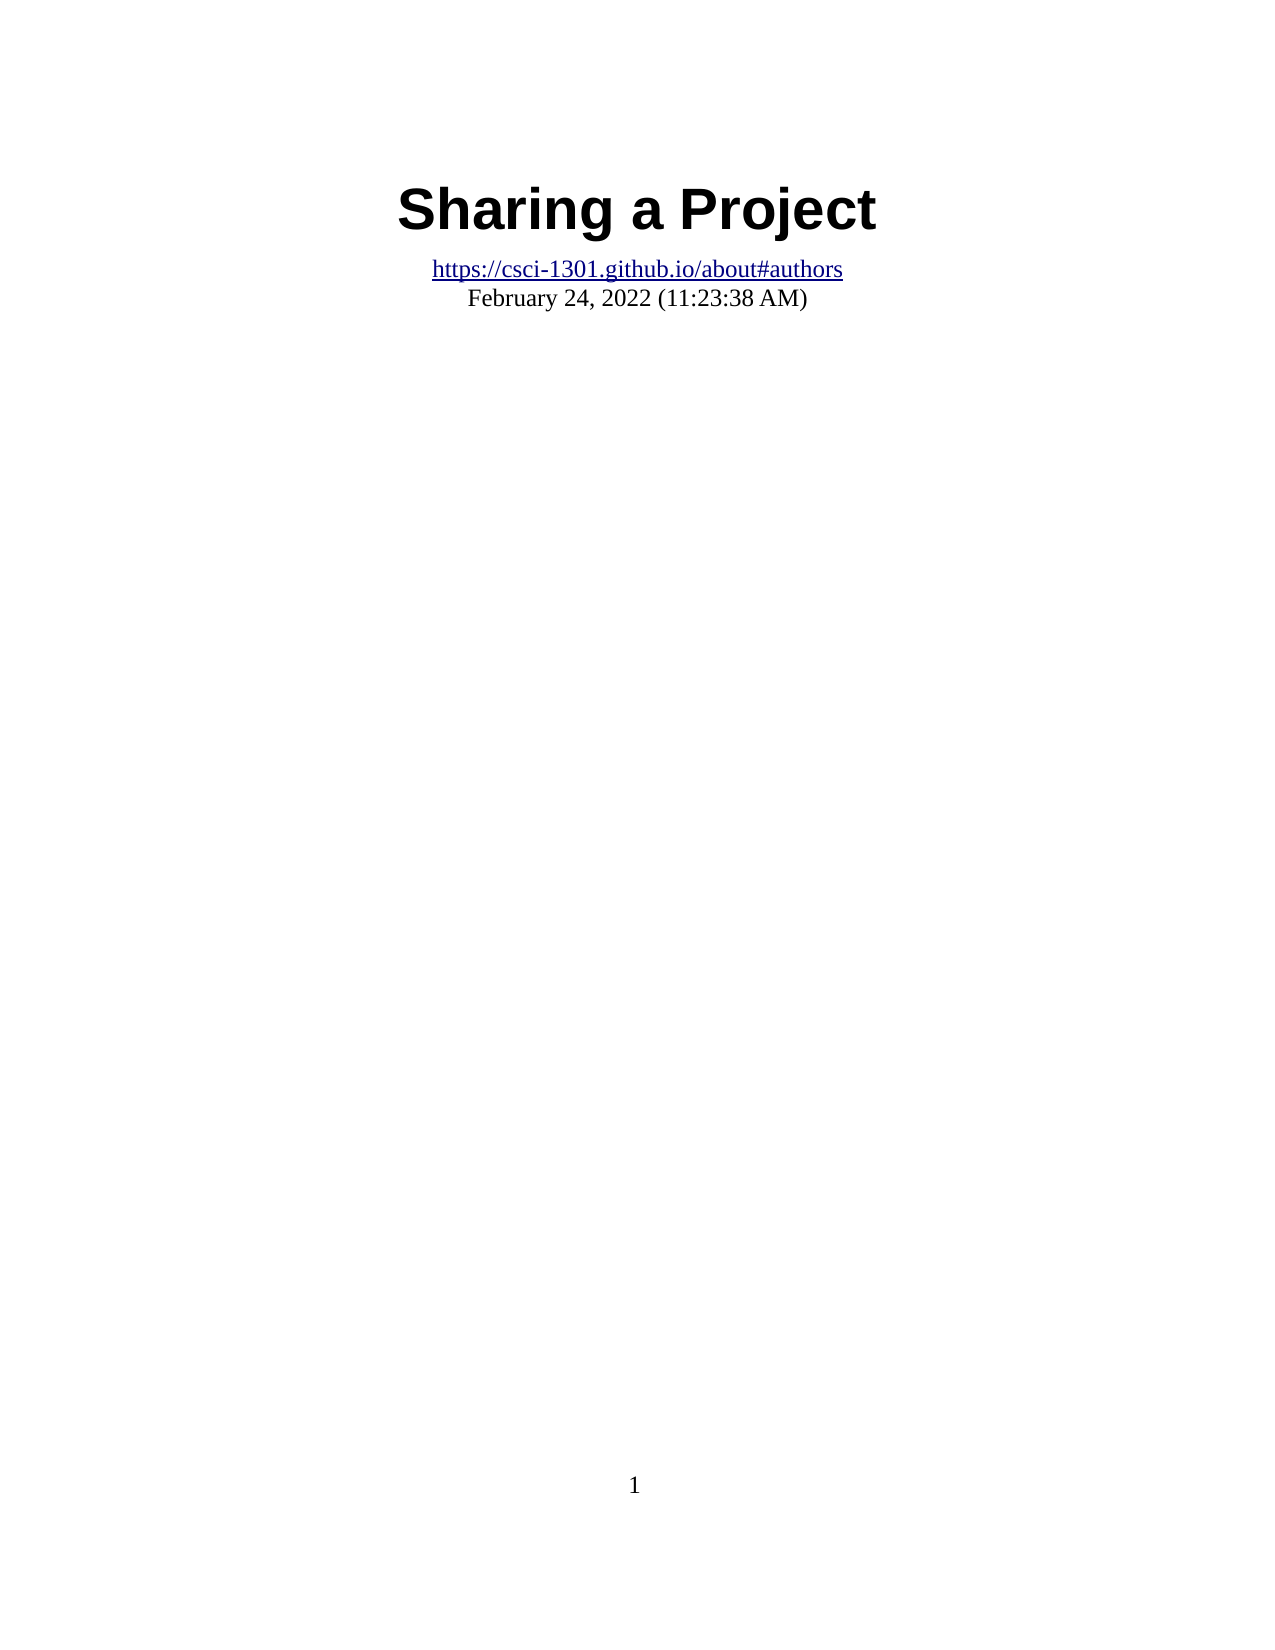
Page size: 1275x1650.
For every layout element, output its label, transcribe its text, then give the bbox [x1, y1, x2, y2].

text https://csci-1301.github.io/about#authors [150, 254, 1125, 283]
text February 24, 2022 (11:23:38 AM) [150, 283, 1125, 312]
title Sharing a Project [150, 175, 1125, 242]
